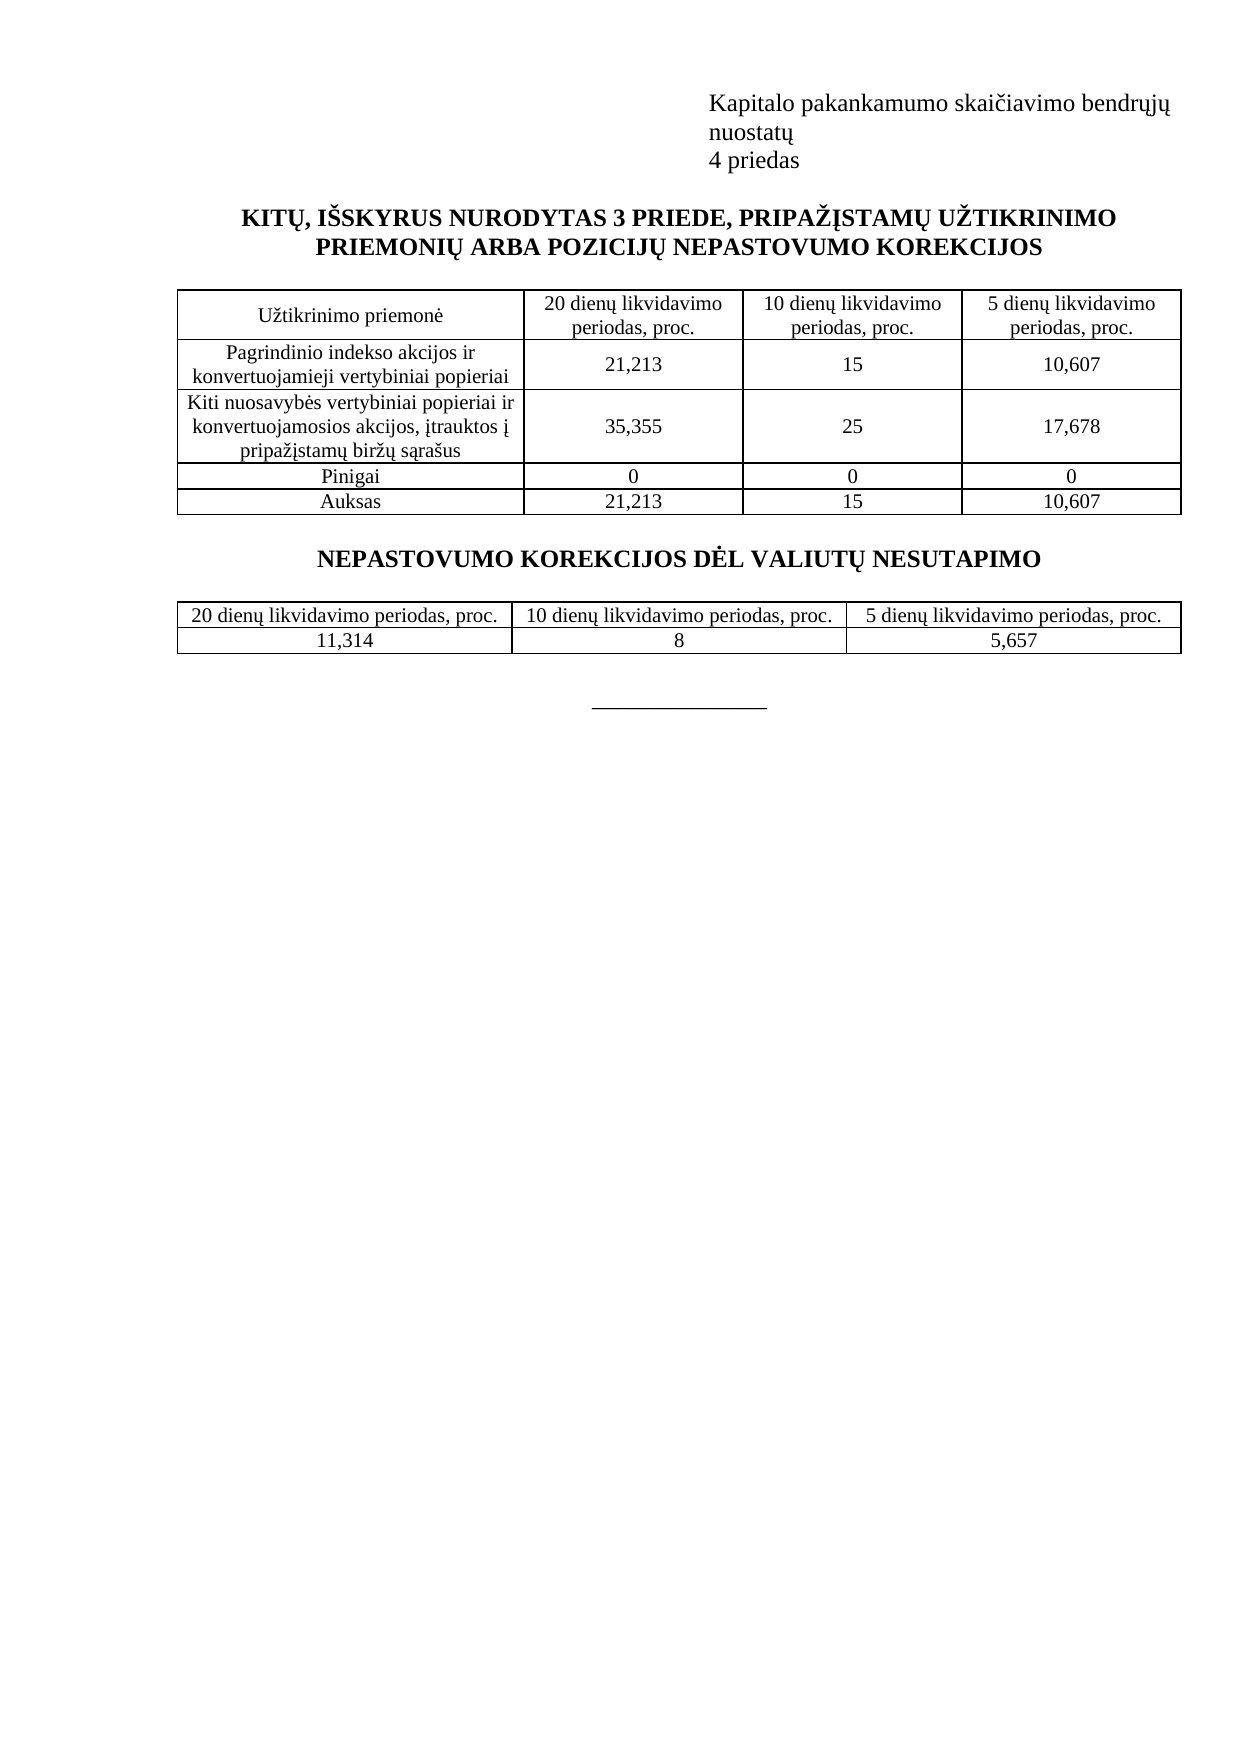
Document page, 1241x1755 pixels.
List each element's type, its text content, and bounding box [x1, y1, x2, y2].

text ______________ [177, 683, 1181, 712]
table_cell 21,213 [525, 340, 742, 388]
table_cell 35,355 [525, 390, 742, 462]
table_cell 8 [842, 628, 846, 652]
table_header Užtikrinimo priemonė [178, 291, 523, 339]
table_cell 15 [744, 340, 961, 388]
text Kapitalo pakankamumo skaičiavimo bendrųjų [177, 88, 1181, 117]
table_cell 17,678 [963, 390, 1180, 462]
text 4 priedas [177, 145, 1181, 174]
text nuostatų [177, 117, 1181, 145]
text NEPASTOVUMO KOREKCIJOS DĖL VALIUTŲ NESUTAPIMO [177, 544, 1181, 572]
table_cell 25 [744, 390, 961, 462]
text KITŲ, IŠSKYRUS NURODYTAS 3 PRIEDE, PRIPAŽĮSTAMŲ UŽTIKRINIMO PRIEMONIŲ ARBA POZICIJŲ NEPASTOVUMO KOREKCIJOS [177, 203, 1181, 260]
table_cell 10,607 [963, 340, 1180, 388]
